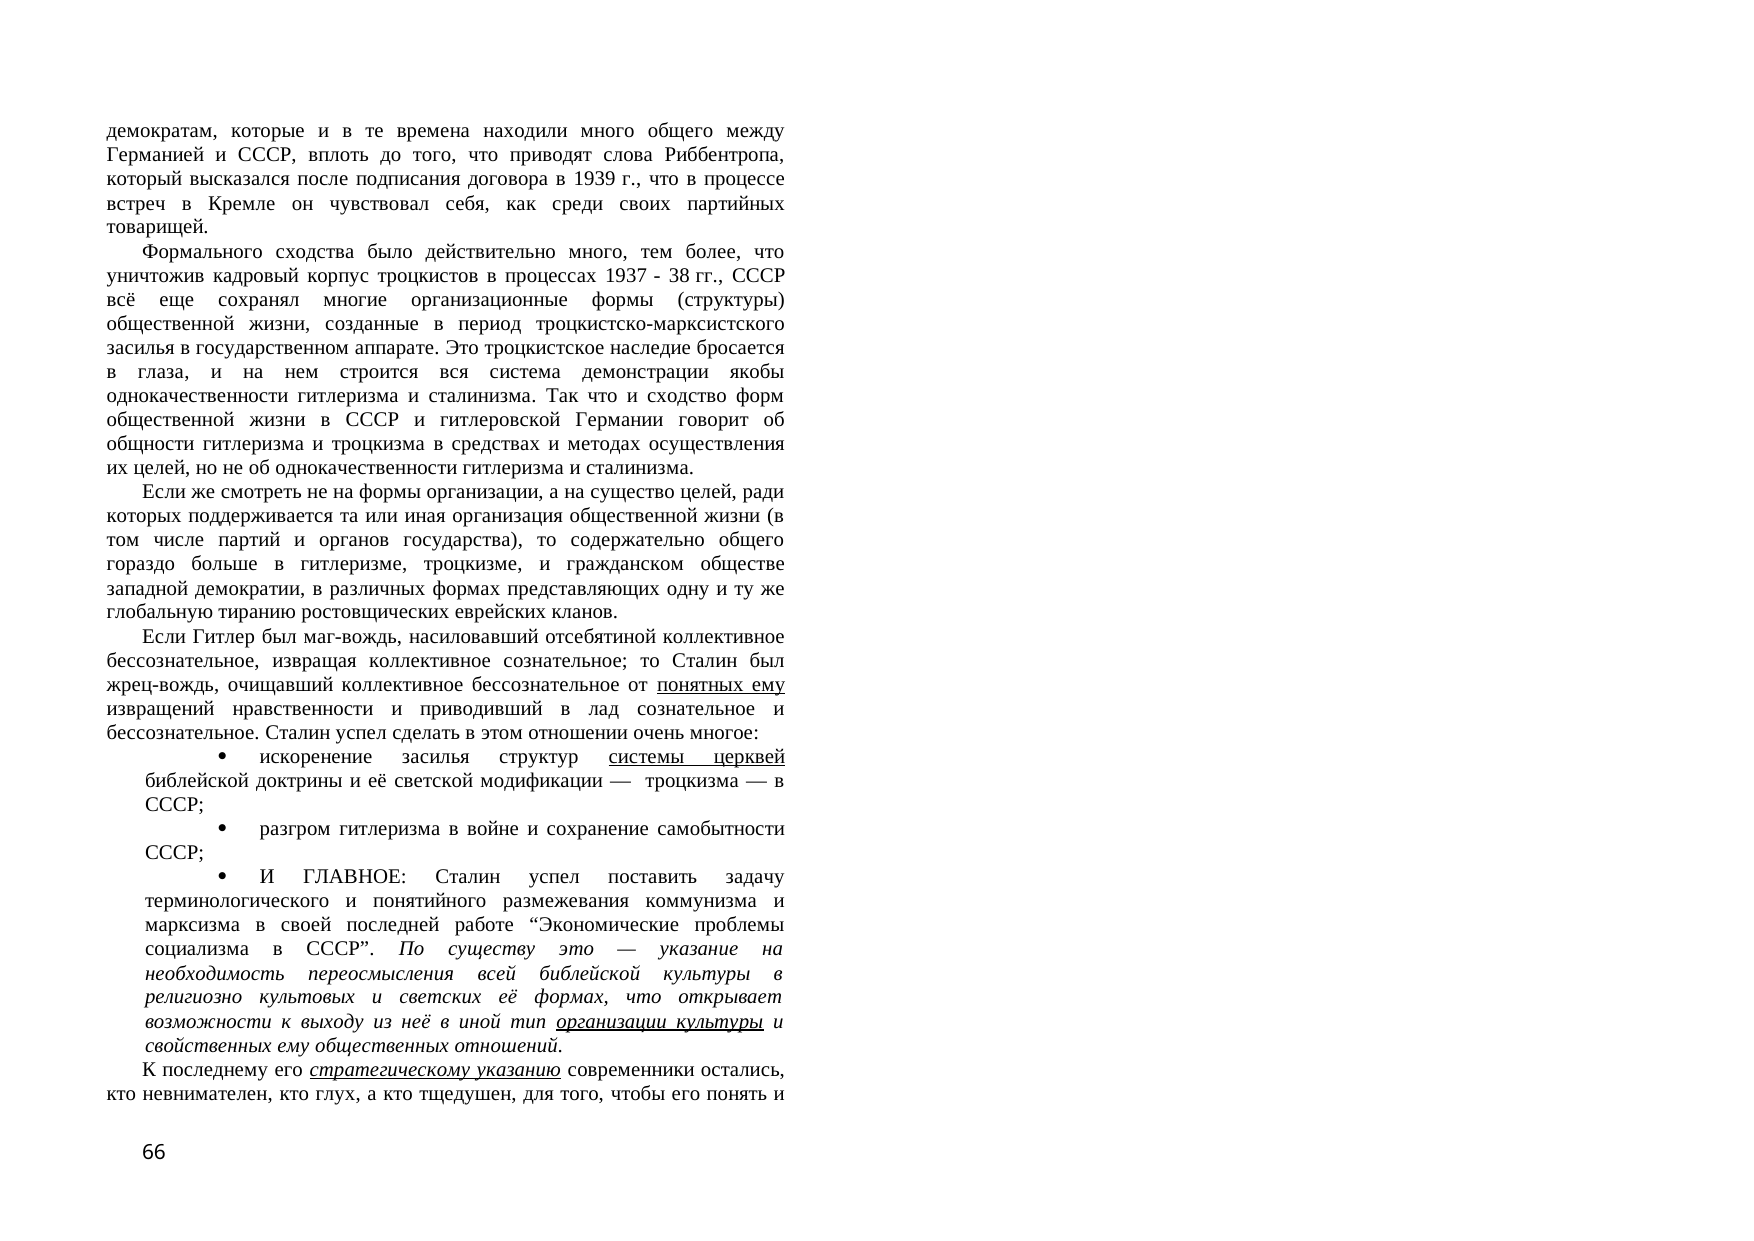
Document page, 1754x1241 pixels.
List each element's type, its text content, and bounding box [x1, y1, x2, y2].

list разгром гитлеризма в войне и сохранение самобытности СССР; [145, 816, 785, 864]
list И ГЛАВНОЕ: Сталин успел поставить задачу терминологического и понятийного размежевания коммунизма и марксизма в своей последней работе “Экономические проблемы социализма в СССР”. По существу это — указание на необходимость переосмысления всей библейской культуры в религиозно культовых и светских её формах, что открывает возможности к выходу из неё в иной тип организации культуры и свойственных ему общественных отношений. [145, 864, 785, 1057]
text Формального сходства было действительно много, тем более, что уничтожив кадровый корпус троцкистов в процессах 1937 - 38 гг., СССР всё еще сохранял многие организационные формы (структуры) общественной жизни, созданные в период троцкистско-марксистского засилья в государственном аппарате. Это троцкистское наследие бросается в глаза, и на нем строится вся система демонстрации якобы однокачественности гитлеризма и сталинизма. Так что и сходство форм общественной жизни в СССР и гитлеровской Германии говорит об общности гитлеризма и троцкизма в средствах и методах осуществления их целей, но не об однокачественности гитлеризма и сталинизма. [106, 238, 785, 479]
list искоренение засилья структур системы церквей библейской доктрины и её светской модификации — троцкизма — в СССР; [145, 744, 785, 816]
text К последнему его стратегическому указанию современники остались, кто невнимателен, кто глух, а кто тщедушен, для того, чтобы его понять и [106, 1057, 785, 1105]
text Если Гитлер был маг-вождь, насиловавший отсебятиной коллективное бессознательное, извращая коллективное сознательное; то Сталин был жрец-вождь, очищавший коллективное бессознательное от понятных ему извращений нравственности и приводивший в лад сознательное и бессознательное. Сталин успел сделать в этом отношении очень многое: [106, 623, 785, 744]
text Если же смотреть не на формы организации, а на существо целей, ради которых поддерживается та или иная организация общественной жизни (в том числе партий и органов государства), то содержательно общего гораздо больше в гитлеризме, троцкизме, и гражданском обществе западной демократии, в различных формах представляющих одну и ту же глобальную тиранию ростовщических еврейских кланов. [106, 479, 785, 623]
text демократам, которые и в те времена находили много общего между Германией и СССР, вплоть до того, что приводят слова Риббентропа, который высказался после подписания договора в 1939 г., что в процессе встреч в Кремле он чувствовал себя, как среди своих партийных товарищей. [106, 118, 785, 238]
